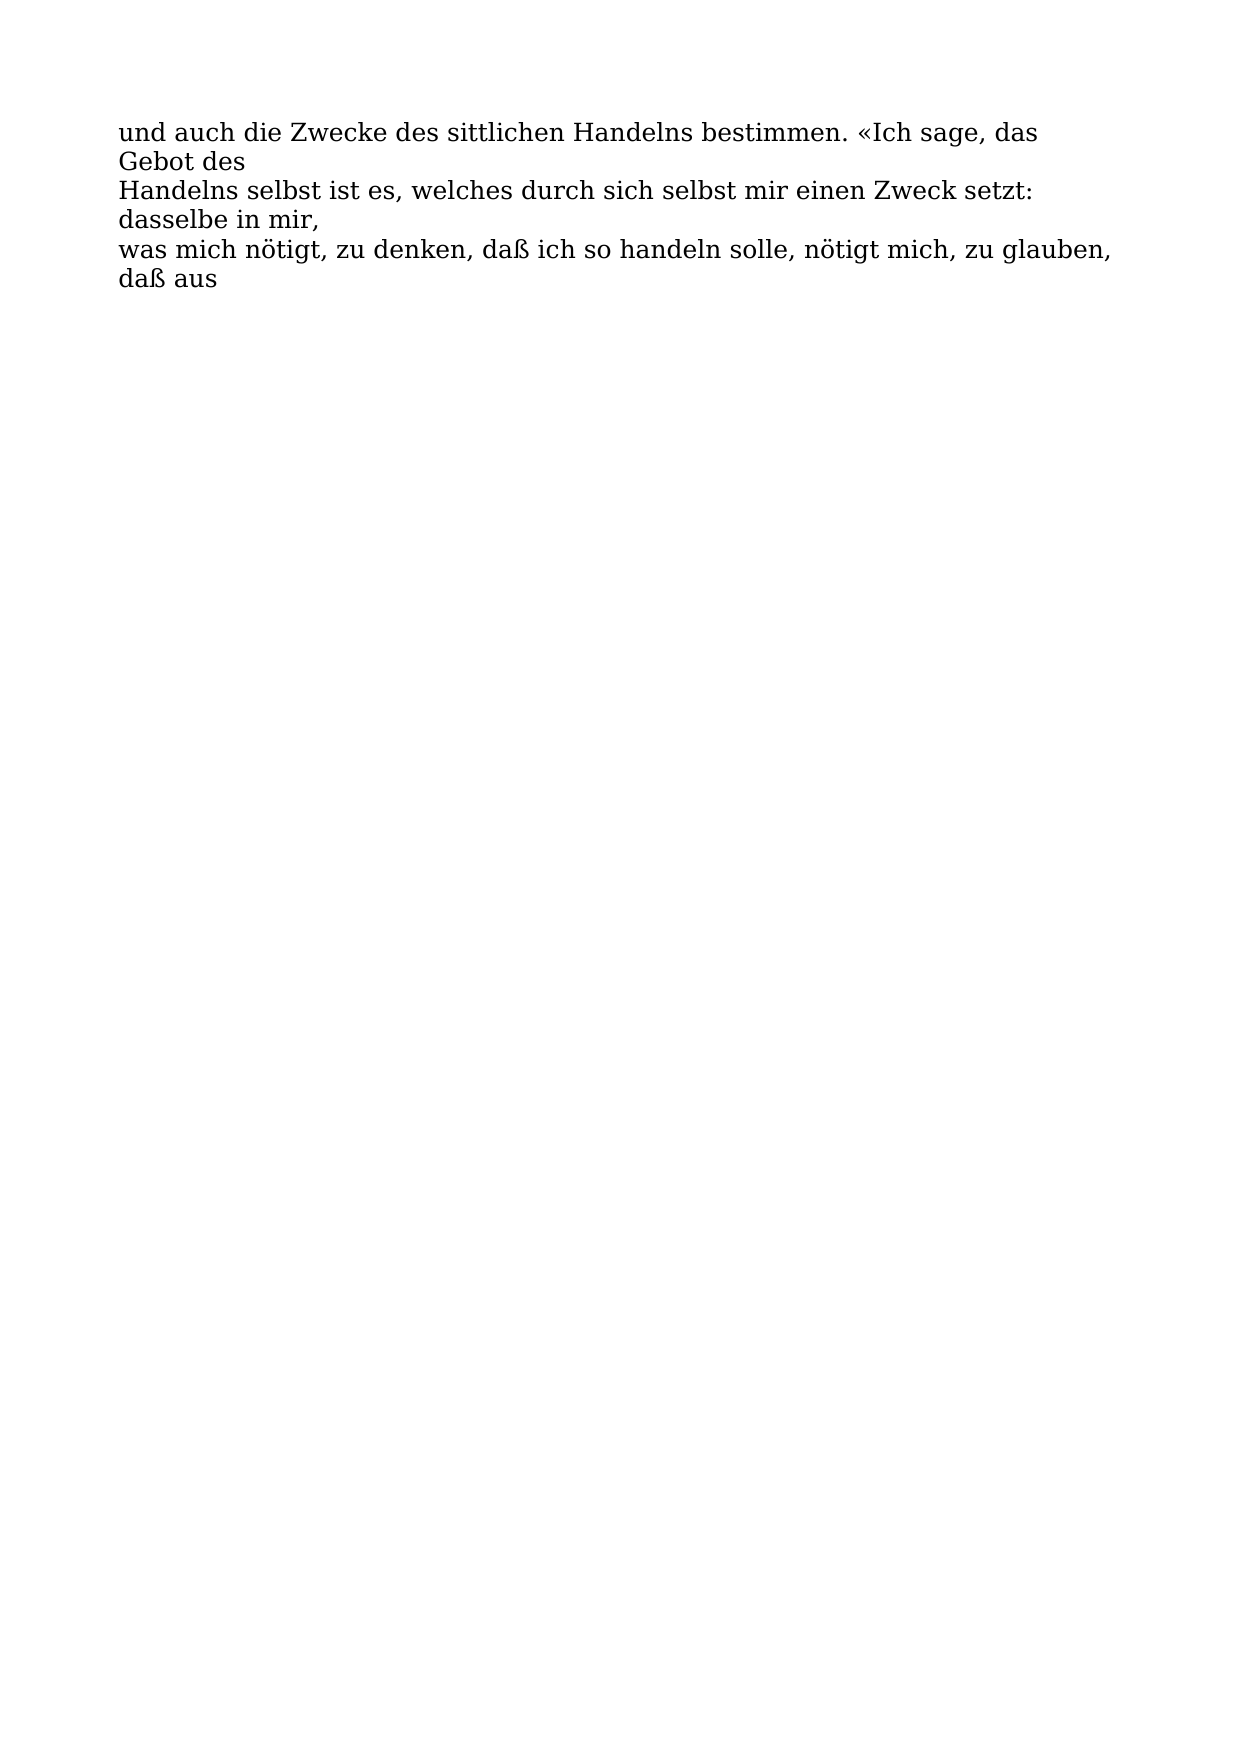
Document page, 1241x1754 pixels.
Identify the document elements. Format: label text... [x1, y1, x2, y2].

text was mich nötigt, zu denken, daß ich so handeln solle, nötigt mich, zu glauben, daß aus [118, 235, 1122, 293]
text Handelns selbst ist es, welches durch sich selbst mir einen Zweck setzt: dasselbe in mir, [118, 176, 1122, 235]
text und auch die Zwecke des sittlichen Handelns bestimmen. «Ich sage, das Gebot des [118, 118, 1122, 176]
